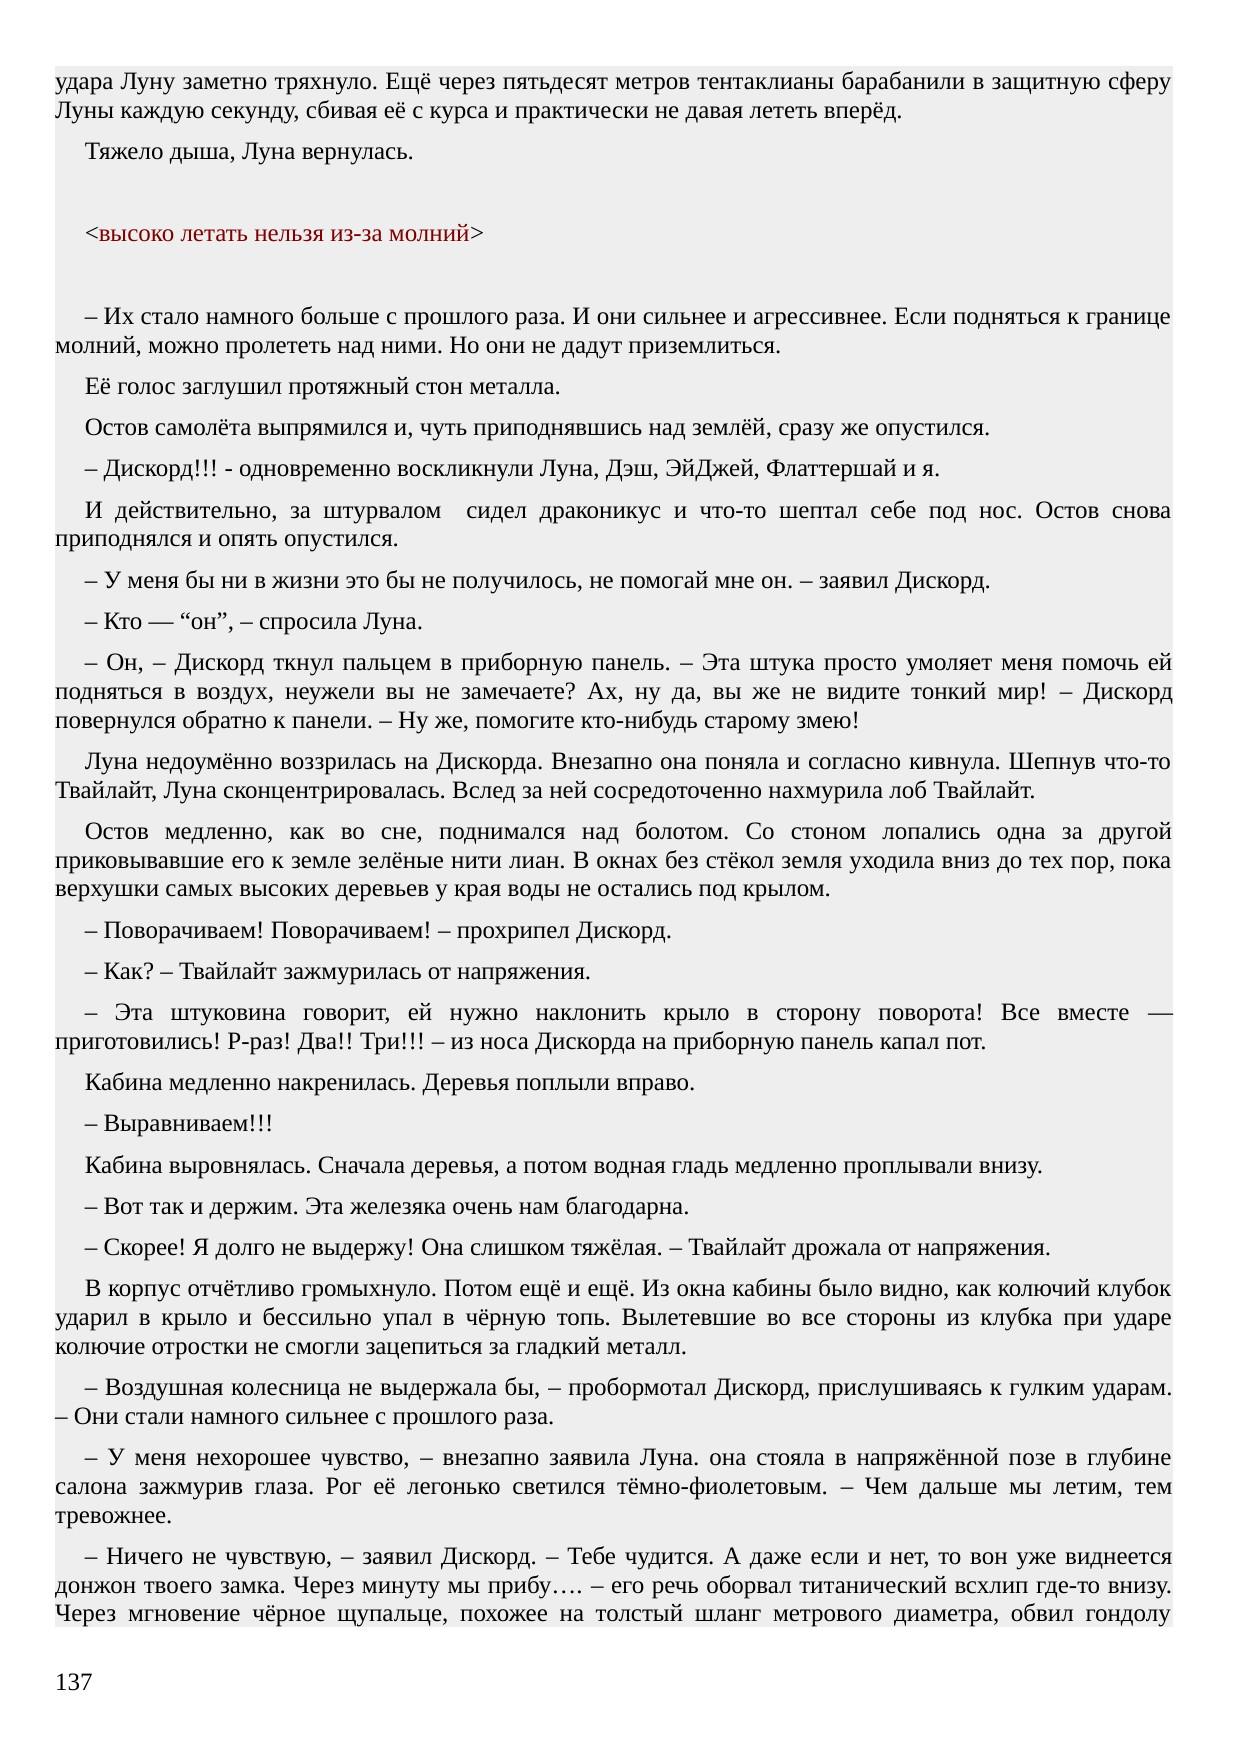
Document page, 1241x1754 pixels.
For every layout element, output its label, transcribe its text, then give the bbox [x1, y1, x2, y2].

text – Как? – Твайлайт зажмурилась от напряжения. [55, 956, 1173, 985]
text И действительно, за штурвалом сидел драконикус и что-то шептал себе под нос. Остов снова приподнялся и опять опустился. [55, 495, 1173, 552]
text – Поворачиваем! Поворачиваем! – прохрипел Дискорд. [55, 915, 1173, 943]
text Остов самолёта выпрямился и, чуть приподнявшись над землёй, сразу же опустился. [55, 412, 1173, 441]
text – Скорее! Я долго не выдержу! Она слишком тяжёлая. – Твайлайт дрожала от напряжения. [55, 1232, 1173, 1261]
text – Эта штуковина говорит, ей нужно наклонить крыло в сторону поворота! Все вместе — приготовились! Р-раз! Два!! Три!!! – из носа Дискорда на приборную панель капал пот. [55, 997, 1173, 1055]
text <высоко летать нельзя из-за молний> [55, 218, 1173, 247]
text Кабина выровнялась. Сначала деревья, а потом водная гладь медленно проплывали внизу. [55, 1150, 1173, 1178]
text – У меня бы ни в жизни это бы не получилось, не помогай мне он. – заявил Дискорд. [55, 565, 1173, 593]
text – Он, – Дискорд ткнул пальцем в приборную панель. – Эта штука просто умоляет меня помочь ей подняться в воздух, неужели вы не замечаете? Ах, ну да, вы же не видите тонкий мир! – Дискорд повернулся обратно к панели. – Ну же, помогите кто-нибудь старому змею! [55, 647, 1173, 733]
text – Вот так и держим. Эта железяка очень нам благодарна. [55, 1191, 1173, 1220]
text – У меня нехорошее чувство, – внезапно заявила Луна. она стояла в напряжённой позе в глубине салона зажмурив глаза. Рог её легонько светился тёмно-фиолетовым. – Чем дальше мы летим, тем тревожнее. [55, 1442, 1173, 1528]
text Её голос заглушил протяжный стон металла. [55, 371, 1173, 400]
text Остов медленно, как во сне, поднимался над болотом. Со стоном лопались одна за другой приковывавшие его к земле зелёные нити лиан. В окнах без стёкол земля уходила вниз до тех пор, пока верхушки самых высоких деревьев у края воды не остались под крылом. [55, 816, 1173, 902]
text – Воздушная колесница не выдержала бы, – пробормотал Дискорд, прислушиваясь к гулким ударам. – Они стали намного сильнее с прошлого раза. [55, 1372, 1173, 1430]
text – Их стало намного больше с прошлого раза. И они сильнее и агрессивнее. Если подняться к границе молний, можно пролететь над ними. Но они не дадут приземлиться. [55, 301, 1173, 358]
text – Дискорд!!! - одновременно воскликнули Луна, Дэш, ЭйДжей, Флаттершай и я. [55, 453, 1173, 482]
text удара Луну заметно тряхнуло. Ещё через пятьдесят метров тентаклианы барабанили в защитную сферу Луны каждую секунду, сбивая её с курса и практически не давая лететь вперёд. [55, 66, 1173, 123]
text Кабина медленно накренилась. Деревья поплыли вправо. [55, 1067, 1173, 1096]
text – Кто — “он”, – спросила Луна. [55, 606, 1173, 635]
text – Выравниваем!!! [55, 1108, 1173, 1137]
text В корпус отчётливо громыхнуло. Потом ещё и ещё. Из окна кабины было видно, как колючий клубок ударил в крыло и бессильно упал в чёрную топь. Вылетевшие во все стороны из клубка при ударе колючие отростки не смогли зацепиться за гладкий металл. [55, 1273, 1173, 1360]
text Тяжело дыша, Луна вернулась. [55, 136, 1173, 165]
text Луна недоумённо воззрилась на Дискорда. Внезапно она поняла и согласно кивнула. Шепнув что-то Твайлайт, Луна сконцентрировалась. Вслед за ней сосредоточенно нахмурила лоб Твайлайт. [55, 746, 1173, 803]
text – Ничего не чувствую, – заявил Дискорд. – Тебе чудится. А даже если и нет, то вон уже виднеется донжон твоего замка. Через минуту мы прибу…. – его речь оборвал титанический всхлип где-то внизу. Через мгновение чёрное щупальце, похожее на толстый шланг метрового диаметра, обвил гондолу [55, 1541, 1173, 1627]
